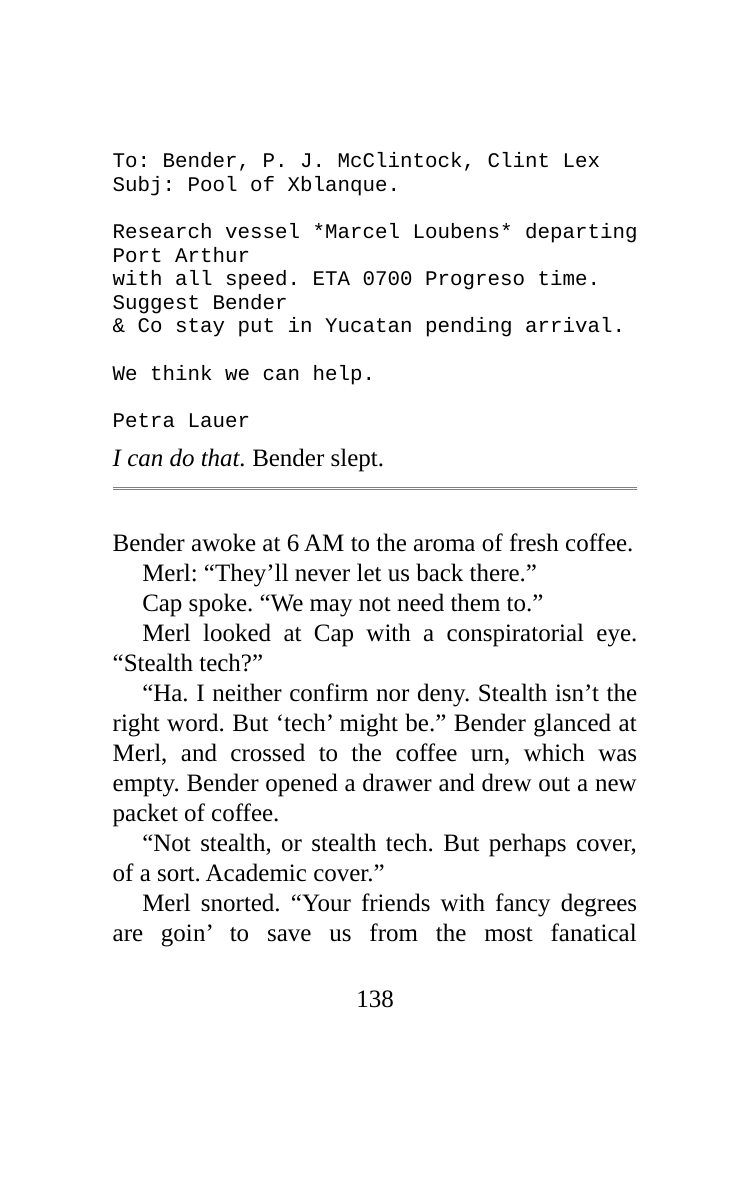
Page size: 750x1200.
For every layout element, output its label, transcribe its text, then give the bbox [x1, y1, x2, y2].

text Merl snorted. “Your friends with fancy degrees are goin’ to save us from the most fanatical [112, 888, 637, 948]
text “Not stealth, or stealth tech. But perhaps cover, of a sort. Academic cover.” [112, 828, 637, 888]
text Merl looked at Cap with a conspiratorial eye. “Stealth tech?” [112, 618, 637, 678]
text Cap spoke. “We may not need them to.” [112, 588, 637, 618]
text & Co stay put in Yucatan pending arrival. [112, 316, 637, 339]
text Subj: Pool of Xblanque. [112, 174, 637, 197]
text I can do that. Bender slept. [112, 443, 637, 473]
text with all speed. ETA 0700 Progreso time. Suggest Bender [112, 268, 637, 316]
text We think we can help. [112, 363, 637, 386]
text Research vessel *Marcel Loubens* departing Port Arthur [112, 221, 637, 268]
text Bender awoke at 6 AM to the aroma of fresh coffee. [112, 528, 637, 558]
text “Ha. I neither confirm nor deny. Stealth isn’t the right word. But ‘tech’ might be.” Bender glanced at Merl, and crossed to the coffee urn, which was empty. Bender opened a drawer and drew out a new packet of coffee. [112, 678, 637, 828]
text Petra Lauer [112, 410, 637, 434]
text Merl: “They’ll never let us back there.” [112, 558, 637, 588]
text To: Bender, P. J. McClintock, Clint Lex [112, 150, 637, 174]
